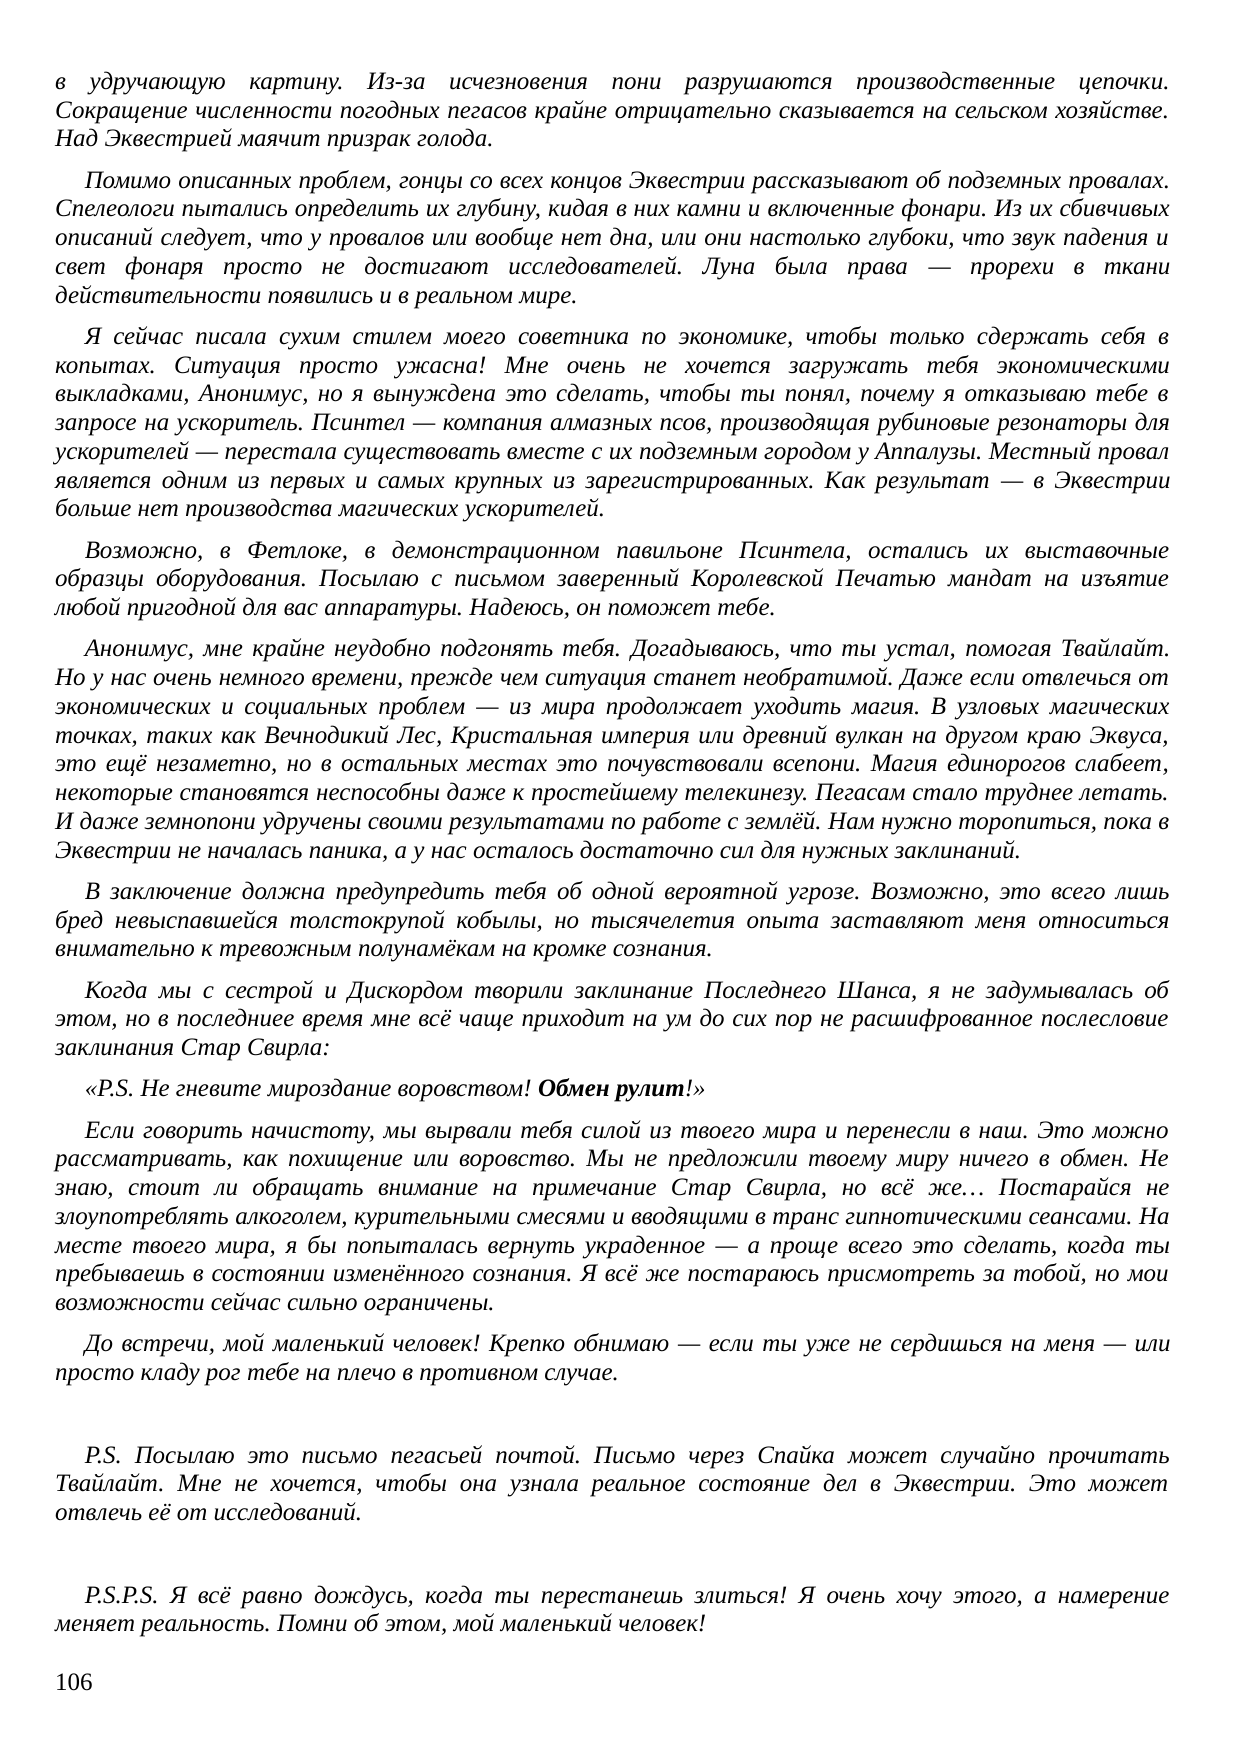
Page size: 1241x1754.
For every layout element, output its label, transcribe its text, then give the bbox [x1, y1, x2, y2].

text Когда мы с сестрой и Дискордом творили заклинание Последнего Шанса, я не задумывалась об этом, но в последниее время мне всё чаще приходит на ум до сих пор не расшифрованное послесловие заклинания Стар Свирла: [55, 975, 1173, 1061]
text «P.S. Не гневите мироздание воровством! Обмен рулит!» [55, 1073, 1173, 1102]
text P.S.P.S. Я всё равно дождусь, когда ты перестанешь злиться! Я очень хочу этого, а намерение меняет реальность. Помни об этом, мой маленький человек! [55, 1580, 1173, 1637]
text В заключение должна предупредить тебя об одной вероятной угрозе. Возможно, это всего лишь бред невыспавшейся толстокрупой кобылы, но тысячелетия опыта заставляют меня относиться внимательно к тревожным полунамёкам на кромке сознания. [55, 876, 1173, 962]
text Анонимус, мне крайне неудобно подгонять тебя. Догадываюсь, что ты устал, помогая Твайлайт. Но у нас очень немного времени, прежде чем ситуация станет необратимой. Даже если отвлечься от экономических и социальных проблем — из мира продолжает уходить магия. В узловых магических точках, таких как Вечнодикий Лес, Кристальная империя или древний вулкан на другом краю Эквуса, это ещё незаметно, но в остальных местах это почувствовали всепони. Магия единорогов слабеет, некоторые становятся неспособны даже к простейшему телекинезу. Пегасам стало труднее летать. И даже земнопони удручены своими результатами по работе с землёй. Нам нужно торопиться, пока в Эквестрии не началась паника, а у нас осталось достаточно сил для нужных заклинаний. [55, 633, 1173, 863]
text Помимо описанных проблем, гонцы со всех концов Эквестрии рассказывают об подземных провалах. Спелеологи пытались определить их глубину, кидая в них камни и включенные фонари. Из их сбивчивых описаний следует, что у провалов или вообще нет дна, или они настолько глубоки, что звук падения и свет фонаря просто не достигают исследователей. Луна была права — прорехи в ткани действительности появились и в реальном мире. [55, 165, 1173, 308]
text Я сейчас писала сухим стилем моего советника по экономике, чтобы только сдержать себя в копытах. Ситуация просто ужасна! Мне очень не хочется загружать тебя экономическими выкладками, Анонимус, но я вынуждена это сделать, чтобы ты понял, почему я отказываю тебе в запросе на ускоритель. Псинтел — компания алмазных псов, производящая рубиновые резонаторы для ускорителей — перестала существовать вместе с их подземным городом у Аппалузы. Местный провал является одним из первых и самых крупных из зарегистрированных. Как результат — в Эквестрии больше нет производства магических ускорителей. [55, 321, 1173, 522]
text в удручающую картину. Из-за исчезновения пони разрушаются производственные цепочки. Сокращение численности погодных пегасов крайне отрицательно сказывается на сельском хозяйстве. Над Эквестрией маячит призрак голода. [55, 66, 1173, 152]
text Возможно, в Фетлоке, в демонстрационном павильоне Псинтела, остались их выставочные образцы оборудования. Посылаю с письмом заверенный Королевской Печатью мандат на изъятие любой пригодной для вас аппаратуры. Надеюсь, он поможет тебе. [55, 535, 1173, 621]
text До встречи, мой маленький человек! Крепко обнимаю — если ты уже не сердишься на меня — или просто кладу рог тебе на плечо в противном случае. [55, 1328, 1173, 1386]
text Если говорить начистоту, мы вырвали тебя силой из твоего мира и перенесли в наш. Это можно рассматривать, как похищение или воровство. Мы не предложили твоему миру ничего в обмен. Не знаю, стоит ли обращать внимание на примечание Стар Свирла, но всё же… Постарайся не злоупотреблять алкоголем, курительными смесями и вводящими в транс гипнотическими сеансами. На месте твоего мира, я бы попыталась вернуть украденное — а проще всего это сделать, когда ты пребываешь в состоянии изменённого сознания. Я всё же постараюсь присмотреть за тобой, но мои возможности сейчас сильно ограничены. [55, 1115, 1173, 1316]
text P.S. Посылаю это письмо пегасьей почтой. Письмо через Спайка может случайно прочитать Твайлайт. Мне не хочется, чтобы она узнала реальное состояние дел в Эквестрии. Это может отвлечь её от исследований. [55, 1440, 1173, 1526]
